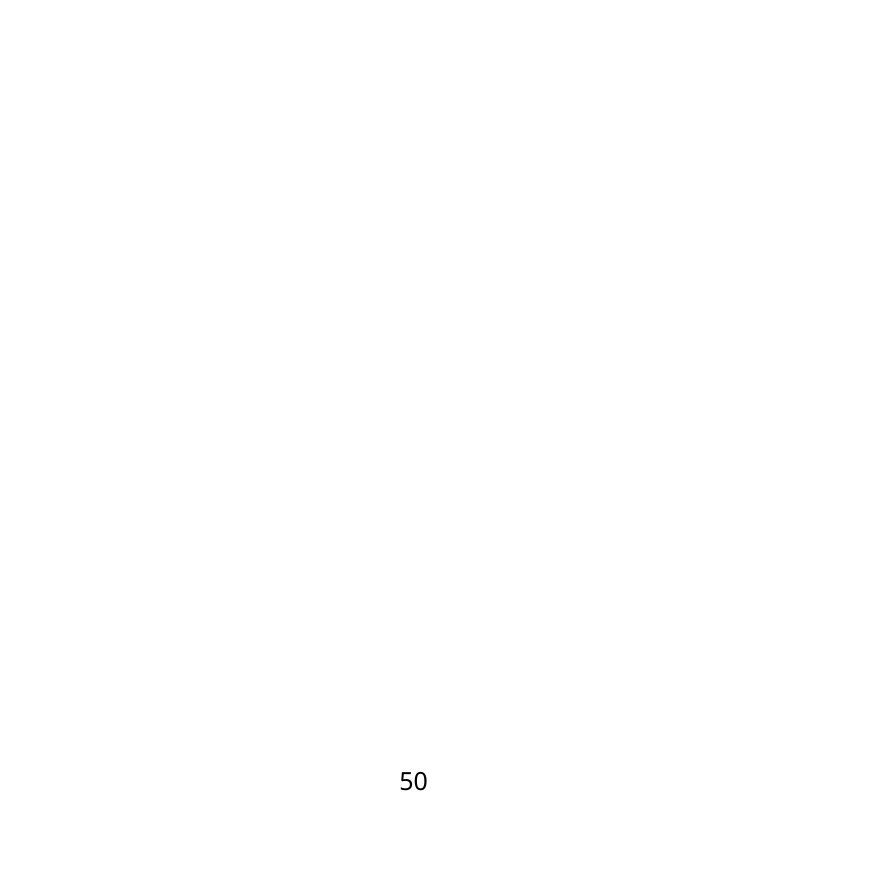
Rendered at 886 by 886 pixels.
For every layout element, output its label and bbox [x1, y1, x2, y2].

table_header [413, 89, 768, 117]
table_header [59, 89, 413, 117]
table_cell [59, 117, 413, 145]
table_cell [413, 117, 768, 145]
